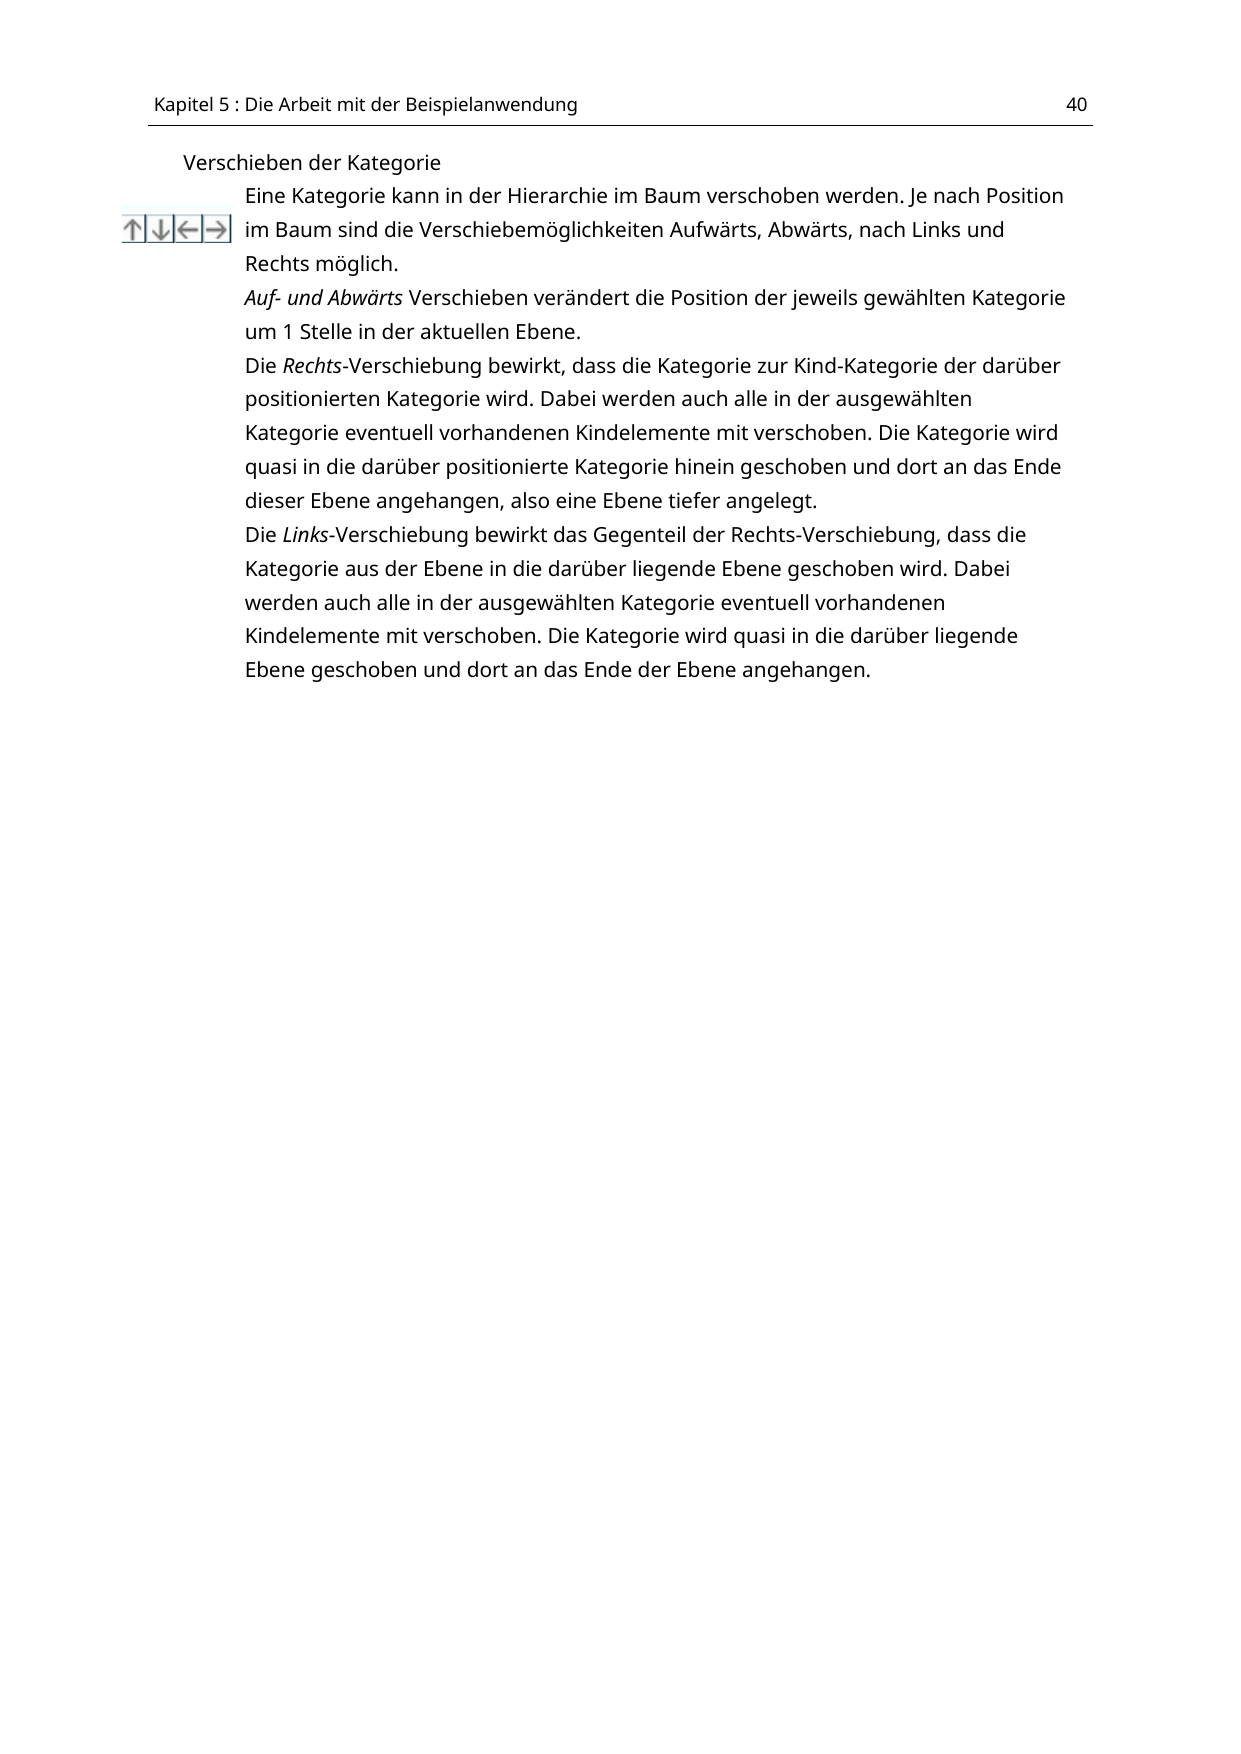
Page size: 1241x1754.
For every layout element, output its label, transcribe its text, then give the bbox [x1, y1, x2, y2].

list Verschieben der Kategorie Eine Kategorie kann in der Hierarchie im Baum verschoben werden. Je nach Position im Baum sind die Verschiebemöglichkeiten Aufwärts, Abwärts, nach Links und Rechts möglich. Auf- und Abwärts Verschieben verändert die Position der jeweils gewählten Kategorie um 1 Stelle in der aktuellen Ebene. Die Rechts-Verschiebung bewirkt, dass die Kategorie zur Kind-Kategorie der darüber positionierten Kategorie wird. Dabei werden auch alle in der ausgewählten Kategorie eventuell vorhandenen Kindelemente mit verschoben. Die Kategorie wird quasi in die darüber positionierte Kategorie hinein geschoben und dort an das Ende dieser Ebene angehangen, also eine Ebene tiefer angelegt. Die Links-Verschiebung bewirkt das Gegenteil der Rechts-Verschiebung, dass die Kategorie aus der Ebene in die darüber liegende Ebene geschoben wird. Dabei werden auch alle in der ausgewählten Kategorie eventuell vorhandenen Kindelemente mit verschoben. Die Kategorie wird quasi in die darüber liegende Ebene geschoben und dort an das Ende der Ebene angehangen. [183, 148, 1069, 684]
